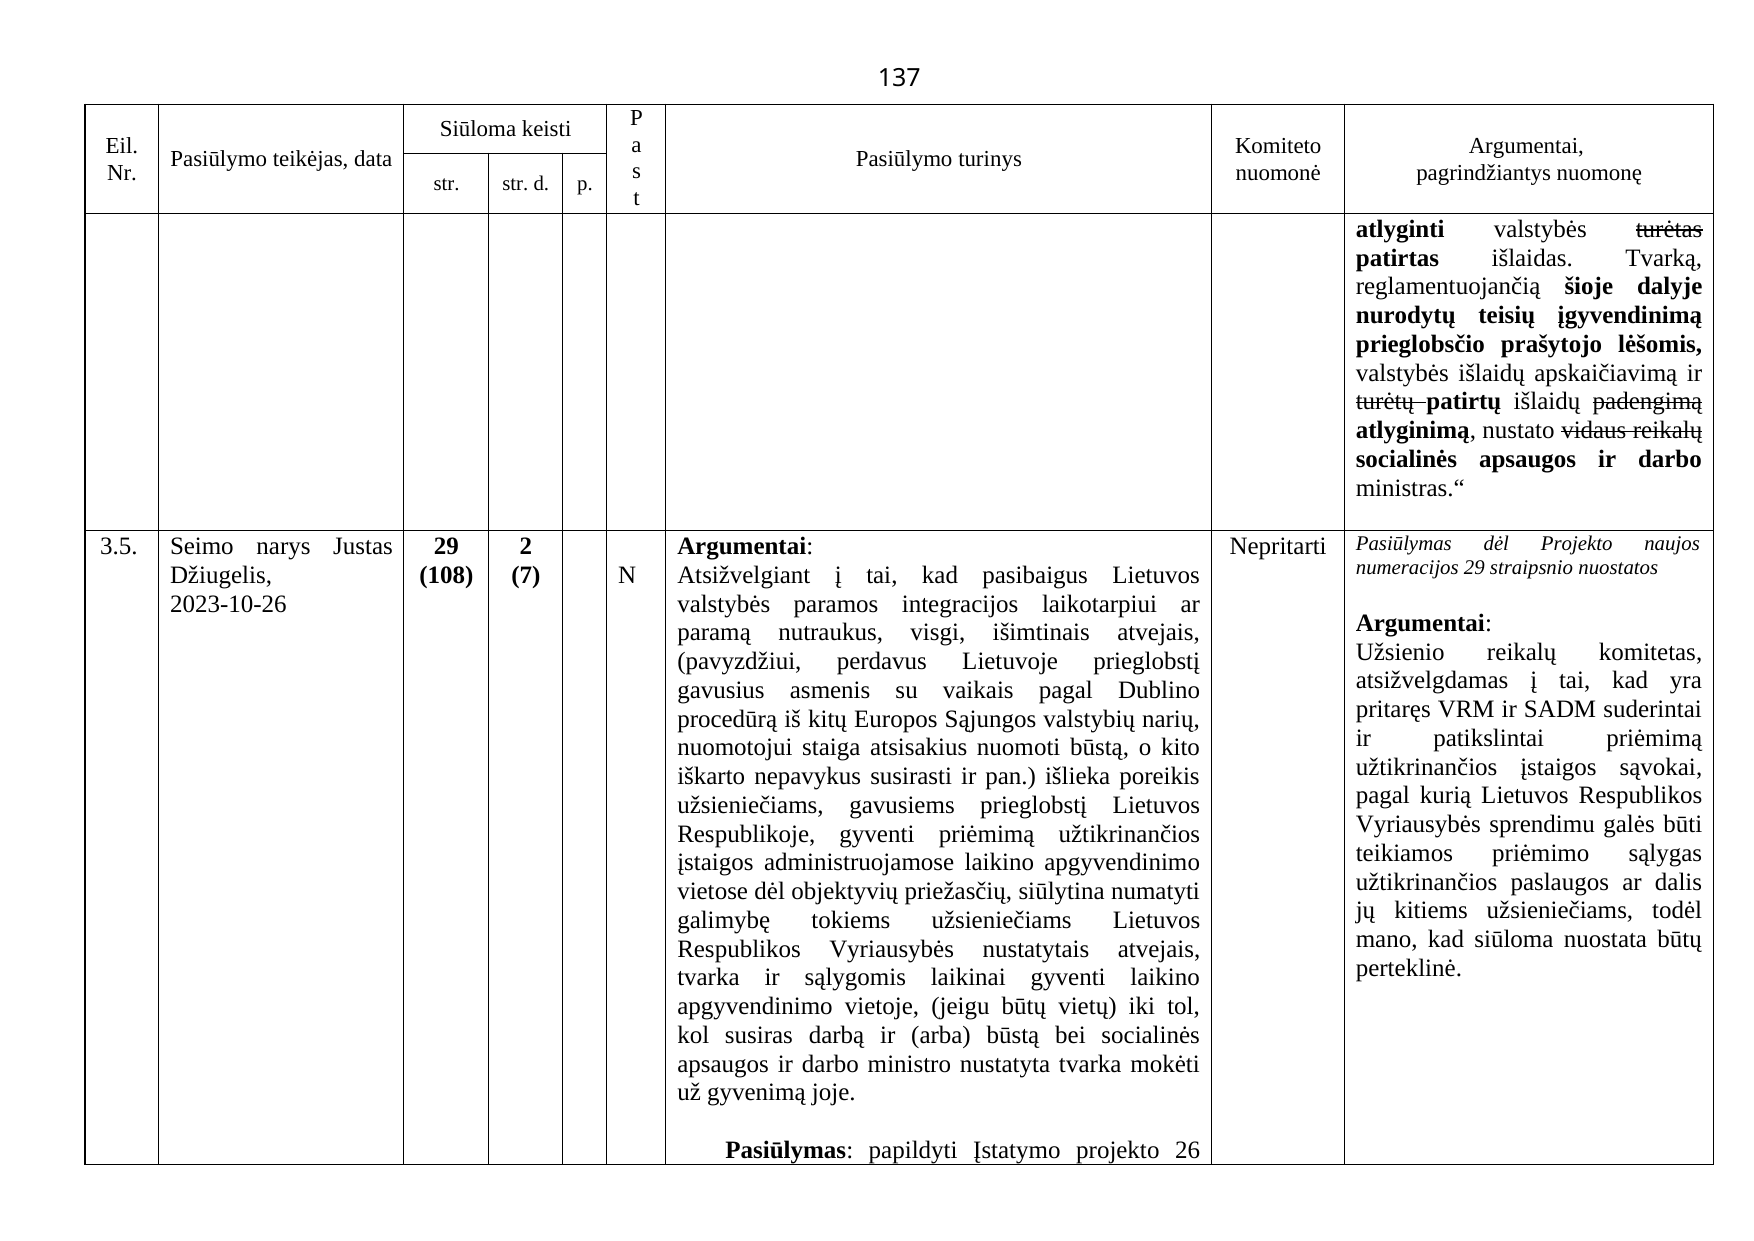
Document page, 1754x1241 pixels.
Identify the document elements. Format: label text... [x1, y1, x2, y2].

table_header Eil. Nr. [86, 105, 158, 213]
table_cell 29 (108) [404, 531, 488, 1164]
table_cell Seimo narys Justas Džiugelis, 2023-10-26 [159, 531, 403, 1164]
table_cell Argumentai: Atsižvelgiant į tai, kad pasibaigus Lietuvos valstybės paramos integracijos laikotarpiui ar paramą nutraukus, visgi, išimtinais atvejais, (pavyzdžiui, perdavus Lietuvoje prieglobstį gavusius asmenis su vaikais pagal Dublino procedūrą iš kitų Europos Sąjungos valstybių narių, nuomotojui staiga atsisakius nuomoti būstą, o kito iškarto nepavykus susirasti ir pan.) išlieka poreikis užsieniečiams, gavusiems prieglobstį Lietuvos Respublikoje, gyventi priėmimą užtikrinančios įstaigos administruojamose laikino apgyvendinimo vietose dėl objektyvių priežasčių, siūlytina numatyti galimybę tokiems užsieniečiams Lietuvos Respublikos Vyriausybės nustatytais atvejais, tvarka ir sąlygomis laikinai gyventi laikino apgyvendinimo vietoje, (jeigu būtų vietų) iki tol, kol susiras darbą ir (arba) būstą bei socialinės apsaugos ir darbo ministro nustatyta tvarka mokėti už gyvenimą joje. Pasiūlymas: papildyti Įstatymo projekto 26 [666, 531, 1211, 1164]
table_cell [563, 531, 606, 1164]
table_header Pastabos [607, 105, 665, 213]
table_cell str. d. [489, 154, 562, 213]
table_cell Pasiūlymas dėl Projekto naujos numeracijos 29 straipsnio nuostatos Argumentai: Užsienio reikalų komitetas, atsižvelgdamas į tai, kad yra pritaręs VRM ir SADM suderintai ir patikslintai priėmimą užtikrinančios įstaigos sąvokai, pagal kurią Lietuvos Respublikos Vyriausybės sprendimu galės būti teikiamos priėmimo sąlygas užtikrinančios paslaugos ar dalis jų kitiems užsieniečiams, todėl mano, kad siūloma nuostata būtų perteklinė. [1345, 531, 1713, 1164]
table_cell p. [563, 154, 606, 213]
table_header Argumentai, pagrindžiantys nuomonę [1345, 105, 1713, 213]
table_header Pasiūlymo turinys [666, 105, 1211, 213]
table_cell [404, 214, 488, 530]
table_cell str. [404, 154, 488, 213]
table_header Pasiūlymo teikėjas, data [159, 105, 403, 213]
table_cell N [607, 531, 665, 1164]
table_cell [86, 214, 158, 530]
table_cell 3.5. [86, 531, 158, 1164]
table_cell [489, 214, 562, 530]
table_header Komiteto nuomonė [1212, 105, 1344, 213]
table_header Siūloma keisti [404, 105, 606, 153]
table_cell atlyginti valstybės turėtas patirtas išlaidas. Tvarką, reglamentuojančią šioje dalyje nurodytų teisių įgyvendinimą prieglobsčio prašytojo lėšomis, valstybės išlaidų apskaičiavimą ir turėtų patirtų išlaidų padengimą atlyginimą, nustato vidaus reikalų socialinės apsaugos ir darbo ministras.“ [1345, 214, 1713, 530]
table_cell [563, 214, 606, 530]
table_cell [1212, 214, 1344, 530]
table_cell Nepritarti [1212, 531, 1344, 1164]
table_cell 2 (7) [489, 531, 562, 1164]
table_cell [159, 214, 403, 530]
table_cell [607, 214, 665, 530]
table_cell [666, 214, 1211, 530]
